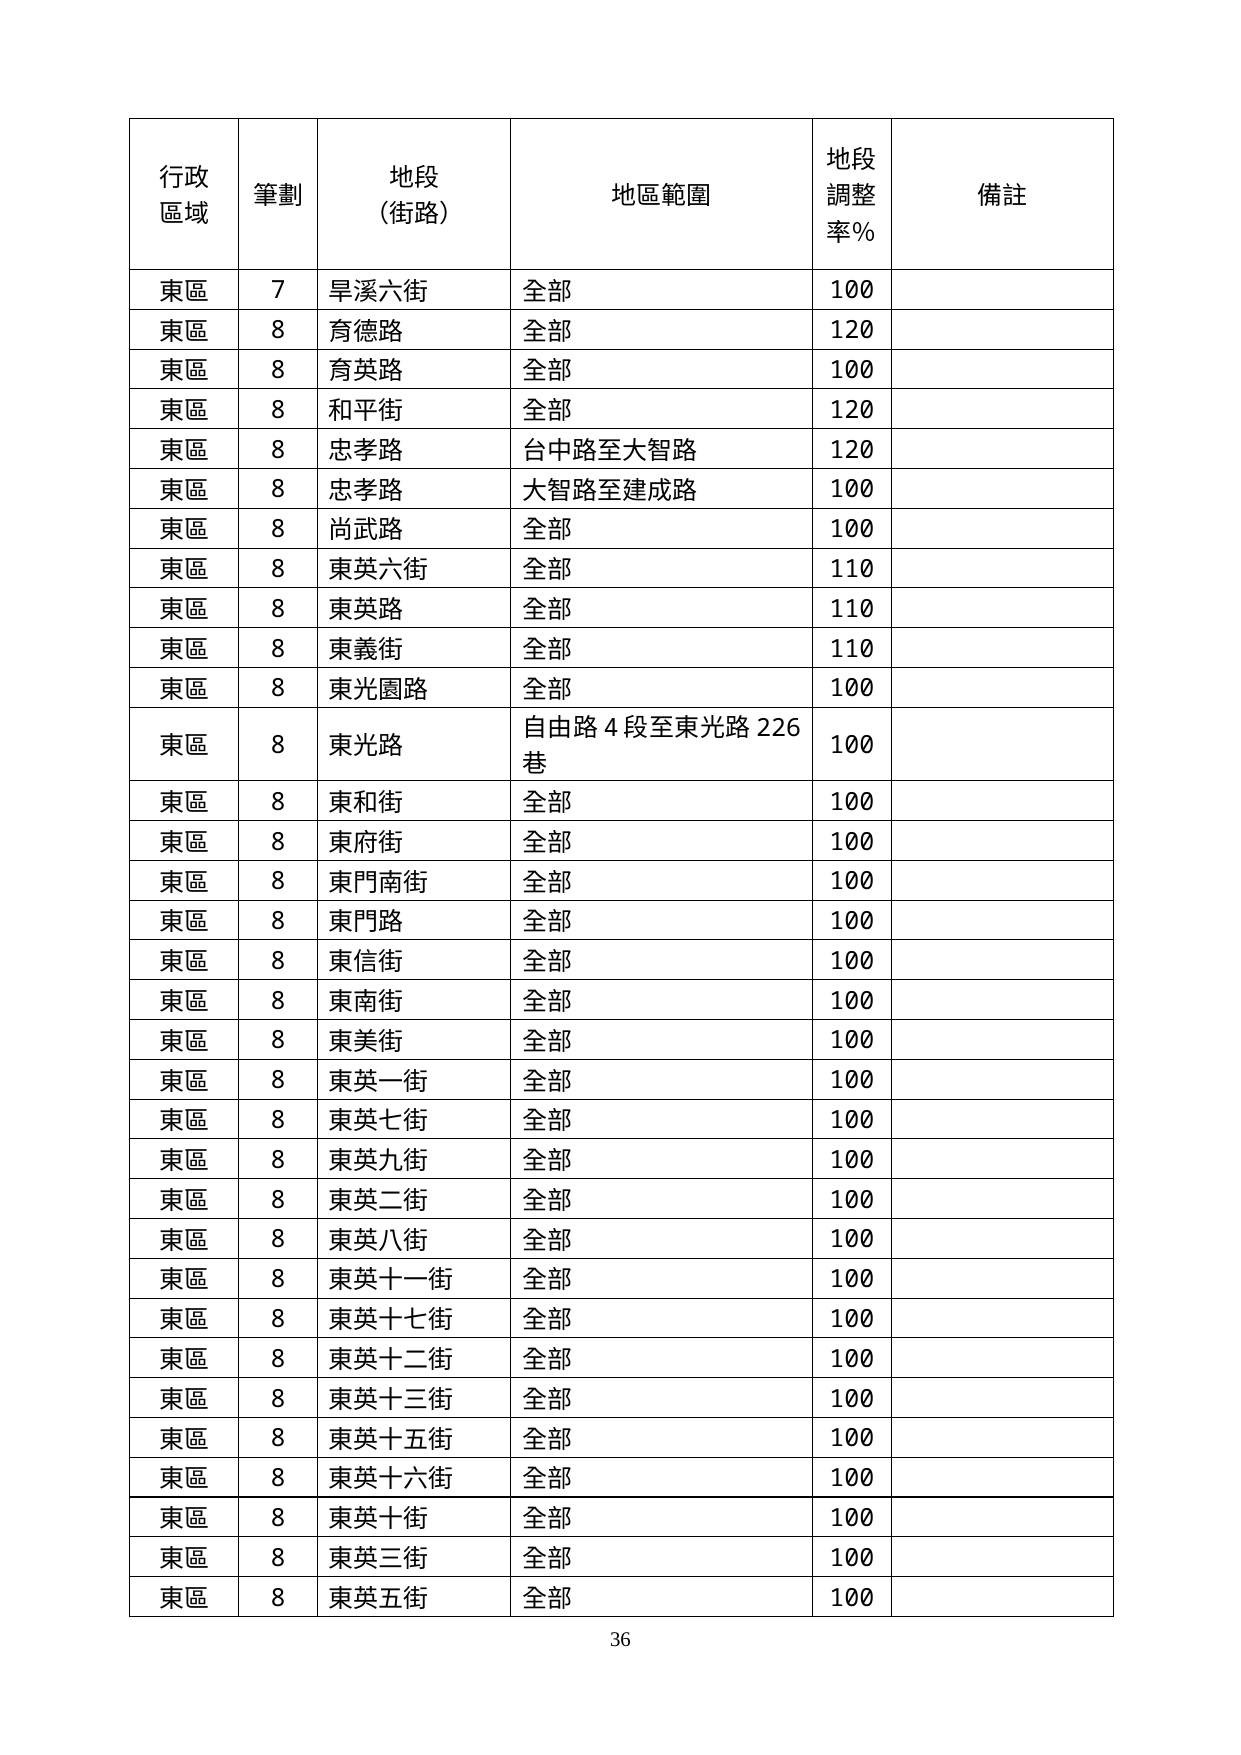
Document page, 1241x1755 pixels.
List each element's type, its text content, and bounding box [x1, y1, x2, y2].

table_cell 東英七街 [318, 1100, 510, 1138]
table_cell [892, 1577, 1113, 1616]
table_cell 8 [239, 1219, 317, 1258]
table_cell 東英十三街 [318, 1378, 510, 1417]
table_cell [892, 389, 1113, 428]
table_cell 110 [813, 549, 891, 587]
table_cell 100 [813, 1060, 891, 1098]
table_cell [892, 1418, 1113, 1457]
table_cell 東光路 [318, 708, 510, 780]
table_cell 全部 [511, 1299, 812, 1337]
table_cell 東英十一街 [318, 1259, 510, 1297]
table_cell 100 [813, 1020, 891, 1059]
table_cell [892, 429, 1113, 468]
table_cell 8 [239, 940, 317, 979]
table_cell 8 [239, 1498, 317, 1536]
table_cell 8 [239, 1458, 317, 1496]
table_cell 全部 [511, 901, 812, 939]
table_cell [892, 549, 1113, 587]
table_cell 100 [813, 980, 891, 1019]
table_cell 東區 [130, 549, 238, 587]
table_cell [892, 781, 1113, 820]
table_cell 東區 [130, 901, 238, 939]
table_cell 東區 [130, 628, 238, 667]
table_cell 東區 [130, 1139, 238, 1178]
table_cell [892, 668, 1113, 707]
table_cell 全部 [511, 1537, 812, 1576]
table_cell 東英十七街 [318, 1299, 510, 1337]
table_cell 尚武路 [318, 509, 510, 547]
table_cell 100 [813, 270, 891, 309]
table_cell 8 [239, 469, 317, 508]
table_cell 100 [813, 708, 891, 780]
table_cell 全部 [511, 1418, 812, 1457]
table_cell 全部 [511, 668, 812, 707]
table_cell 東區 [130, 1299, 238, 1337]
table_cell [892, 1378, 1113, 1417]
table_cell [892, 901, 1113, 939]
table_cell 東區 [130, 1219, 238, 1258]
table_cell [892, 628, 1113, 667]
table_cell [892, 1060, 1113, 1098]
table_cell 全部 [511, 310, 812, 348]
table_cell 東區 [130, 1537, 238, 1576]
table_cell 東區 [130, 708, 238, 780]
table_cell 全部 [511, 350, 812, 388]
table_cell 東區 [130, 270, 238, 309]
table_cell 8 [239, 901, 317, 939]
table_cell 東區 [130, 429, 238, 468]
table_cell 8 [239, 781, 317, 820]
table_cell 東英九街 [318, 1139, 510, 1178]
table_cell 120 [813, 389, 891, 428]
table_cell 東和街 [318, 781, 510, 820]
table_cell 100 [813, 1458, 891, 1496]
table_cell 100 [813, 781, 891, 820]
table_cell 8 [239, 1179, 317, 1218]
table_cell 100 [813, 861, 891, 899]
table_cell 東南街 [318, 980, 510, 1019]
table_cell 東英十五街 [318, 1418, 510, 1457]
table_cell 東區 [130, 1338, 238, 1377]
table_cell 東英六街 [318, 549, 510, 587]
table_cell 全部 [511, 628, 812, 667]
table_cell 100 [813, 1219, 891, 1258]
table_cell 8 [239, 1299, 317, 1337]
table_cell 120 [813, 310, 891, 348]
table_cell 全部 [511, 1020, 812, 1059]
table_cell 全部 [511, 821, 812, 860]
table_cell 100 [813, 509, 891, 547]
table_cell 100 [813, 1577, 891, 1616]
table_cell 8 [239, 1060, 317, 1098]
table_cell 8 [239, 1577, 317, 1616]
table_cell 100 [813, 1418, 891, 1457]
table_cell [892, 270, 1113, 309]
table_cell 8 [239, 549, 317, 587]
table_cell 全部 [511, 1577, 812, 1616]
table_cell 東區 [130, 1020, 238, 1059]
table_cell [892, 1299, 1113, 1337]
table_cell 8 [239, 821, 317, 860]
table_cell 東門路 [318, 901, 510, 939]
table_cell 100 [813, 1338, 891, 1377]
table_cell 東區 [130, 821, 238, 860]
table_cell 100 [813, 821, 891, 860]
table_cell 8 [239, 1259, 317, 1297]
table_cell 東區 [130, 350, 238, 388]
table_cell [892, 861, 1113, 899]
table_cell [892, 980, 1113, 1019]
table_cell 全部 [511, 980, 812, 1019]
table_cell 8 [239, 1020, 317, 1059]
table_cell 東英路 [318, 588, 510, 627]
table_header 地段調整率％ [813, 119, 891, 269]
table_cell 全部 [511, 1338, 812, 1377]
table_cell 全部 [511, 509, 812, 547]
table_cell 全部 [511, 588, 812, 627]
table_cell 自由路4段至東光路226巷 [511, 708, 812, 780]
table_cell 東區 [130, 1259, 238, 1297]
table_cell [892, 1100, 1113, 1138]
table_cell 東區 [130, 1418, 238, 1457]
table_cell 東區 [130, 1060, 238, 1098]
table_cell 東信街 [318, 940, 510, 979]
table_cell [892, 708, 1113, 780]
table_cell 8 [239, 668, 317, 707]
table_cell 100 [813, 1498, 891, 1536]
table_header 地區範圍 [511, 119, 812, 269]
table_cell 東區 [130, 1577, 238, 1616]
table_cell 全部 [511, 389, 812, 428]
table_cell 全部 [511, 1259, 812, 1297]
table_cell 東區 [130, 1100, 238, 1138]
table_cell 100 [813, 1299, 891, 1337]
table_cell 8 [239, 350, 317, 388]
table_cell [892, 1179, 1113, 1218]
table_cell 100 [813, 901, 891, 939]
table_cell 東府街 [318, 821, 510, 860]
table_cell [892, 469, 1113, 508]
table_cell 忠孝路 [318, 469, 510, 508]
table_cell 100 [813, 1139, 891, 1178]
table_cell 東區 [130, 1378, 238, 1417]
table_header 地段 （街路） [318, 119, 510, 269]
table_cell 100 [813, 1179, 891, 1218]
table_cell 東區 [130, 861, 238, 899]
table_cell 大智路至建成路 [511, 469, 812, 508]
table_cell 育德路 [318, 310, 510, 348]
table_cell 100 [813, 350, 891, 388]
table_cell 育英路 [318, 350, 510, 388]
table_cell 東英十二街 [318, 1338, 510, 1377]
table_cell 全部 [511, 781, 812, 820]
table_cell 110 [813, 588, 891, 627]
table_cell 8 [239, 980, 317, 1019]
table_cell [892, 1259, 1113, 1297]
table_cell [892, 310, 1113, 348]
table_cell 全部 [511, 1179, 812, 1218]
table_cell 100 [813, 469, 891, 508]
table_cell 忠孝路 [318, 429, 510, 468]
table_cell 7 [239, 270, 317, 309]
table_cell [892, 1139, 1113, 1178]
table_cell 東英三街 [318, 1537, 510, 1576]
table_cell 東區 [130, 509, 238, 547]
table_cell 8 [239, 429, 317, 468]
table_cell 8 [239, 389, 317, 428]
table_cell 東區 [130, 469, 238, 508]
table_cell [892, 1537, 1113, 1576]
table_cell [892, 940, 1113, 979]
table_cell 100 [813, 668, 891, 707]
table_cell 8 [239, 1418, 317, 1457]
table_cell 東光園路 [318, 668, 510, 707]
table_cell 東英八街 [318, 1219, 510, 1258]
table_cell 東義街 [318, 628, 510, 667]
table_cell 東區 [130, 1498, 238, 1536]
table_cell 東區 [130, 588, 238, 627]
table_cell 110 [813, 628, 891, 667]
table_cell 8 [239, 1139, 317, 1178]
table_cell 全部 [511, 549, 812, 587]
table_cell 8 [239, 861, 317, 899]
table_cell 120 [813, 429, 891, 468]
table_cell [892, 1338, 1113, 1377]
table_cell [892, 1219, 1113, 1258]
table_cell [892, 509, 1113, 547]
table_cell 全部 [511, 1378, 812, 1417]
table_cell 8 [239, 310, 317, 348]
table_cell 100 [813, 1100, 891, 1138]
table_cell [892, 1498, 1113, 1536]
table_cell 8 [239, 1378, 317, 1417]
table_cell 8 [239, 1100, 317, 1138]
table_cell 全部 [511, 1219, 812, 1258]
table_cell [892, 821, 1113, 860]
table_cell 全部 [511, 940, 812, 979]
table_cell 東英十街 [318, 1498, 510, 1536]
table_cell 全部 [511, 1139, 812, 1178]
table_cell 東區 [130, 389, 238, 428]
table_cell 東英一街 [318, 1060, 510, 1098]
table_header 筆劃 [239, 119, 317, 269]
table_header 行政 區域 [130, 119, 238, 269]
table_cell 100 [813, 1259, 891, 1297]
table_cell 全部 [511, 1498, 812, 1536]
table_cell 8 [239, 708, 317, 780]
table_cell [892, 588, 1113, 627]
table_cell 全部 [511, 1100, 812, 1138]
table_cell 東門南街 [318, 861, 510, 899]
table_cell 東英二街 [318, 1179, 510, 1218]
table_cell 東英五街 [318, 1577, 510, 1616]
table_cell 東區 [130, 1179, 238, 1218]
table_cell 8 [239, 628, 317, 667]
table_cell 8 [239, 509, 317, 547]
table_cell 台中路至大智路 [511, 429, 812, 468]
table_cell 全部 [511, 270, 812, 309]
table_cell 全部 [511, 1458, 812, 1496]
table_cell 東美街 [318, 1020, 510, 1059]
table_cell [892, 1458, 1113, 1496]
table_cell 東區 [130, 781, 238, 820]
table_cell [892, 350, 1113, 388]
table_cell 東區 [130, 1458, 238, 1496]
table_cell 100 [813, 1537, 891, 1576]
table_cell 100 [813, 940, 891, 979]
table_cell 東區 [130, 668, 238, 707]
table_cell 8 [239, 1537, 317, 1576]
table_cell 100 [813, 1378, 891, 1417]
table_cell 旱溪六街 [318, 270, 510, 309]
table_cell 全部 [511, 861, 812, 899]
table_cell 東區 [130, 980, 238, 1019]
table_cell 8 [239, 1338, 317, 1377]
table_cell 東區 [130, 310, 238, 348]
table_cell 和平街 [318, 389, 510, 428]
table_header 備註 [892, 119, 1113, 269]
table_cell 東英十六街 [318, 1458, 510, 1496]
table_cell [892, 1020, 1113, 1059]
table_cell 東區 [130, 940, 238, 979]
table_cell 全部 [511, 1060, 812, 1098]
table_cell 8 [239, 588, 317, 627]
